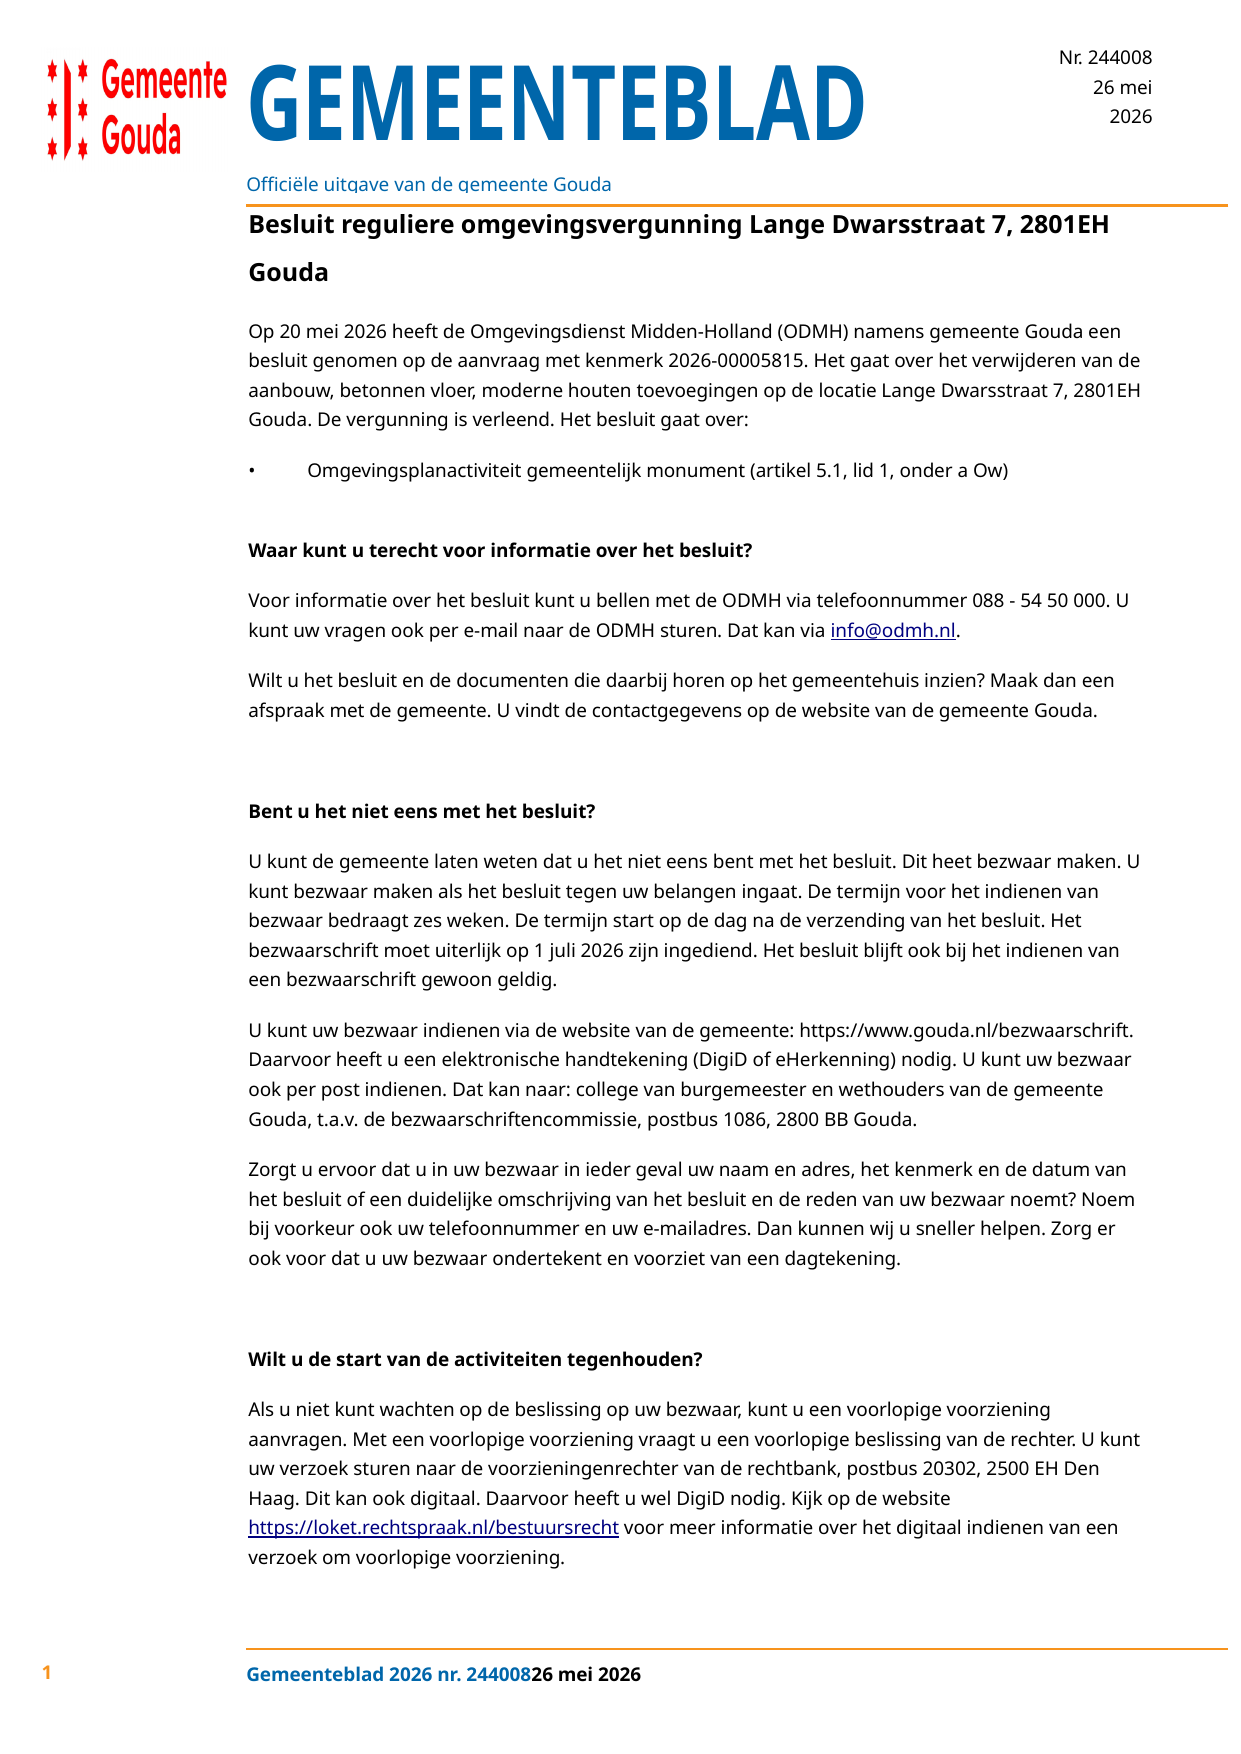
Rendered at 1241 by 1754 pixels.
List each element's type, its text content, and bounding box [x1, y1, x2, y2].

text Besluit reguliere omgevingsvergunning Lange Dwarsstraat 7, 2801EH Gouda [248, 207, 1152, 288]
list Omgevingsplanactiviteit gemeentelijk monument (artikel 5.1, lid 1, onder a Ow) [248, 457, 1152, 483]
text Bent u het niet eens met het besluit? [248, 798, 1152, 824]
text Zorgt u ervoor dat u in uw bezwaar in ieder geval uw naam en adres, het kenmerk en de datum van het besluit of een duidelijke omschrijving van het besluit en de reden van uw bezwaar noemt? Noem bij voorkeur ook uw telefoonnummer en uw e-mailadres. Dan kunnen wij u sneller helpen. Zorg er ook voor dat u uw bezwaar ondertekent en voorziet van een dagtekening. [248, 1156, 1152, 1271]
text Op 20 mei 2026 heeft de Omgevingsdienst Midden-Holland (ODMH) namens gemeente Gouda een besluit genomen op de aanvraag met kenmerk 2026-00005815. Het gaat over het verwijderen van de aanbouw, betonnen vloer, moderne houten toevoegingen op de locatie Lange Dwarsstraat 7, 2801EH Gouda. De vergunning is verleend. Het besluit gaat over: [248, 318, 1152, 432]
text Als u niet kunt wachten op de beslissing op uw bezwaar, kunt u een voorlopige voorziening aanvragen. Met een voorlopige voorziening vraagt u een voorlopige beslissing van de rechter. U kunt uw verzoek sturen naar de voorzieningenrechter van de rechtbank, postbus 20302, 2500 EH Den Haag. Dit kan ook digitaal. Daarvoor heeft u wel DigiD nodig. Kijk op de website https://loket.rechtspraak.nl/bestuursrecht voor meer informatie over het digitaal indienen van een verzoek om voorlopige voorziening. [248, 1396, 1152, 1570]
text U kunt uw bezwaar indienen via de website van de gemeente: https://www.gouda.nl/bezwaarschrift. Daarvoor heeft u een elektronische handtekening (DigiD of eHerkenning) nodig. U kunt uw bezwaar ook per post indienen. Dat kan naar: college van burgemeester en wethouders van de gemeente Gouda, t.a.v. de bezwaarschriftencommissie, postbus 1086, 2800 BB Gouda. [248, 1017, 1152, 1132]
text U kunt de gemeente laten weten dat u het niet eens bent met het besluit. Dit heet bezwaar maken. U kunt bezwaar maken als het besluit tegen uw belangen ingaat. De termijn voor het indienen van bezwaar bedraagt zes weken. De termijn start op de dag na de verzending van het besluit. Het bezwaarschrift moet uiterlijk op 1 juli 2026 zijn ingediend. Het besluit blijft ook bij het indienen van een bezwaarschrift gewoon geldig. [248, 848, 1152, 992]
picture [41, 47, 231, 172]
text Wilt u de start van de activiteiten tegenhouden? [248, 1346, 1152, 1372]
text Voor informatie over het besluit kunt u bellen met de ODMH via telefoonnummer 088 - 54 50 000. U kunt uw vragen ook per e-mail naar de ODMH sturen. Dat kan via info@odmh.nl. [248, 587, 1152, 643]
text Waar kunt u terecht voor informatie over het besluit? [248, 537, 1152, 563]
text Wilt u het besluit en de documenten die daarbij horen op het gemeentehuis inzien? Maak dan een afspraak met de gemeente. U vindt de contactgegevens op de website van de gemeente Gouda. [248, 667, 1152, 723]
